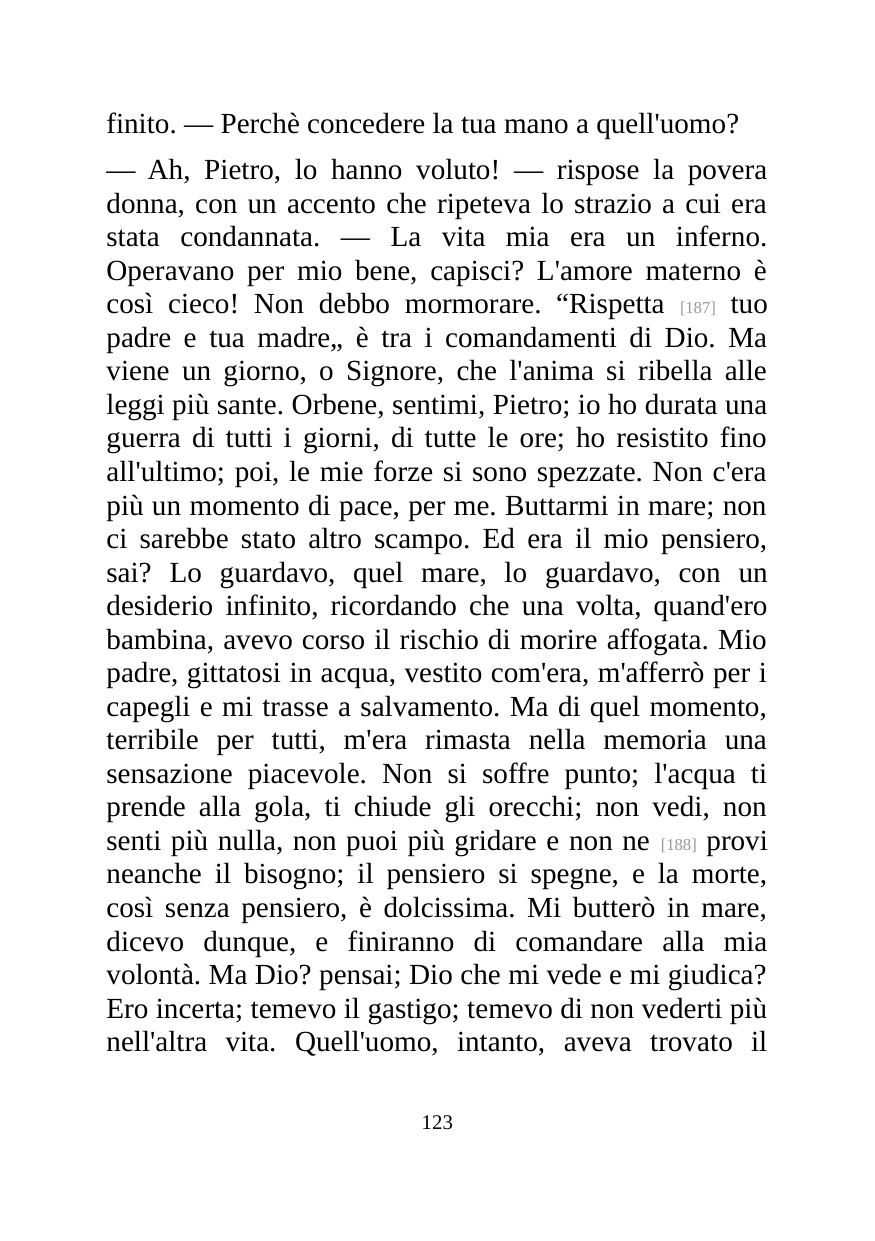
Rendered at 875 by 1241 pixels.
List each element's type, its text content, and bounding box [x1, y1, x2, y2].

text — Ah, Pietro, lo hanno voluto! — rispose la povera donna, con un accento che ripeteva lo strazio a cui era stata condannata. — La vita mia era un inferno. Operavano per mio bene, capisci? L'amore materno è così cieco! Non debbo mormorare. “Rispetta [187] tuo padre e tua madre„ è tra i comandamenti di Dio. Ma viene un giorno, o Signore, che l'anima si ribella alle leggi più sante. Orbene, sentimi, Pietro; io ho durata una guerra di tutti i giorni, di tutte le ore; ho resistito fino all'ultimo; poi, le mie forze si sono spezzate. Non c'era più un momento di pace, per me. Buttarmi in mare; non ci sarebbe stato altro scampo. Ed era il mio pensiero, sai? Lo guardavo, quel mare, lo guardavo, con un desiderio infinito, ricordando che una volta, quand'ero bambina, avevo corso il rischio di morire affogata. Mio padre, gittatosi in acqua, vestito com'era, m'afferrò per i capegli e mi trasse a salvamento. Ma di quel momento, terribile per tutti, m'era rimasta nella memoria una sensazione piacevole. Non si soffre punto; l'acqua ti prende alla gola, ti chiude gli orecchi; non vedi, non senti più nulla, non puoi più gridare e non ne [188] provi neanche il bisogno; il pensiero si spegne, e la morte, così senza pensiero, è dolcissima. Mi butterò in mare, dicevo dunque, e finiranno di comandare alla mia volontà. Ma Dio? pensai; Dio che mi vede e mi giudica? Ero incerta; temevo il gastigo; temevo di non vederti più nell'altra vita. Quell'uomo, intanto, aveva trovato il [106, 152, 768, 1058]
text finito. — Perchè concedere la tua mano a quell'uomo? [106, 106, 768, 140]
